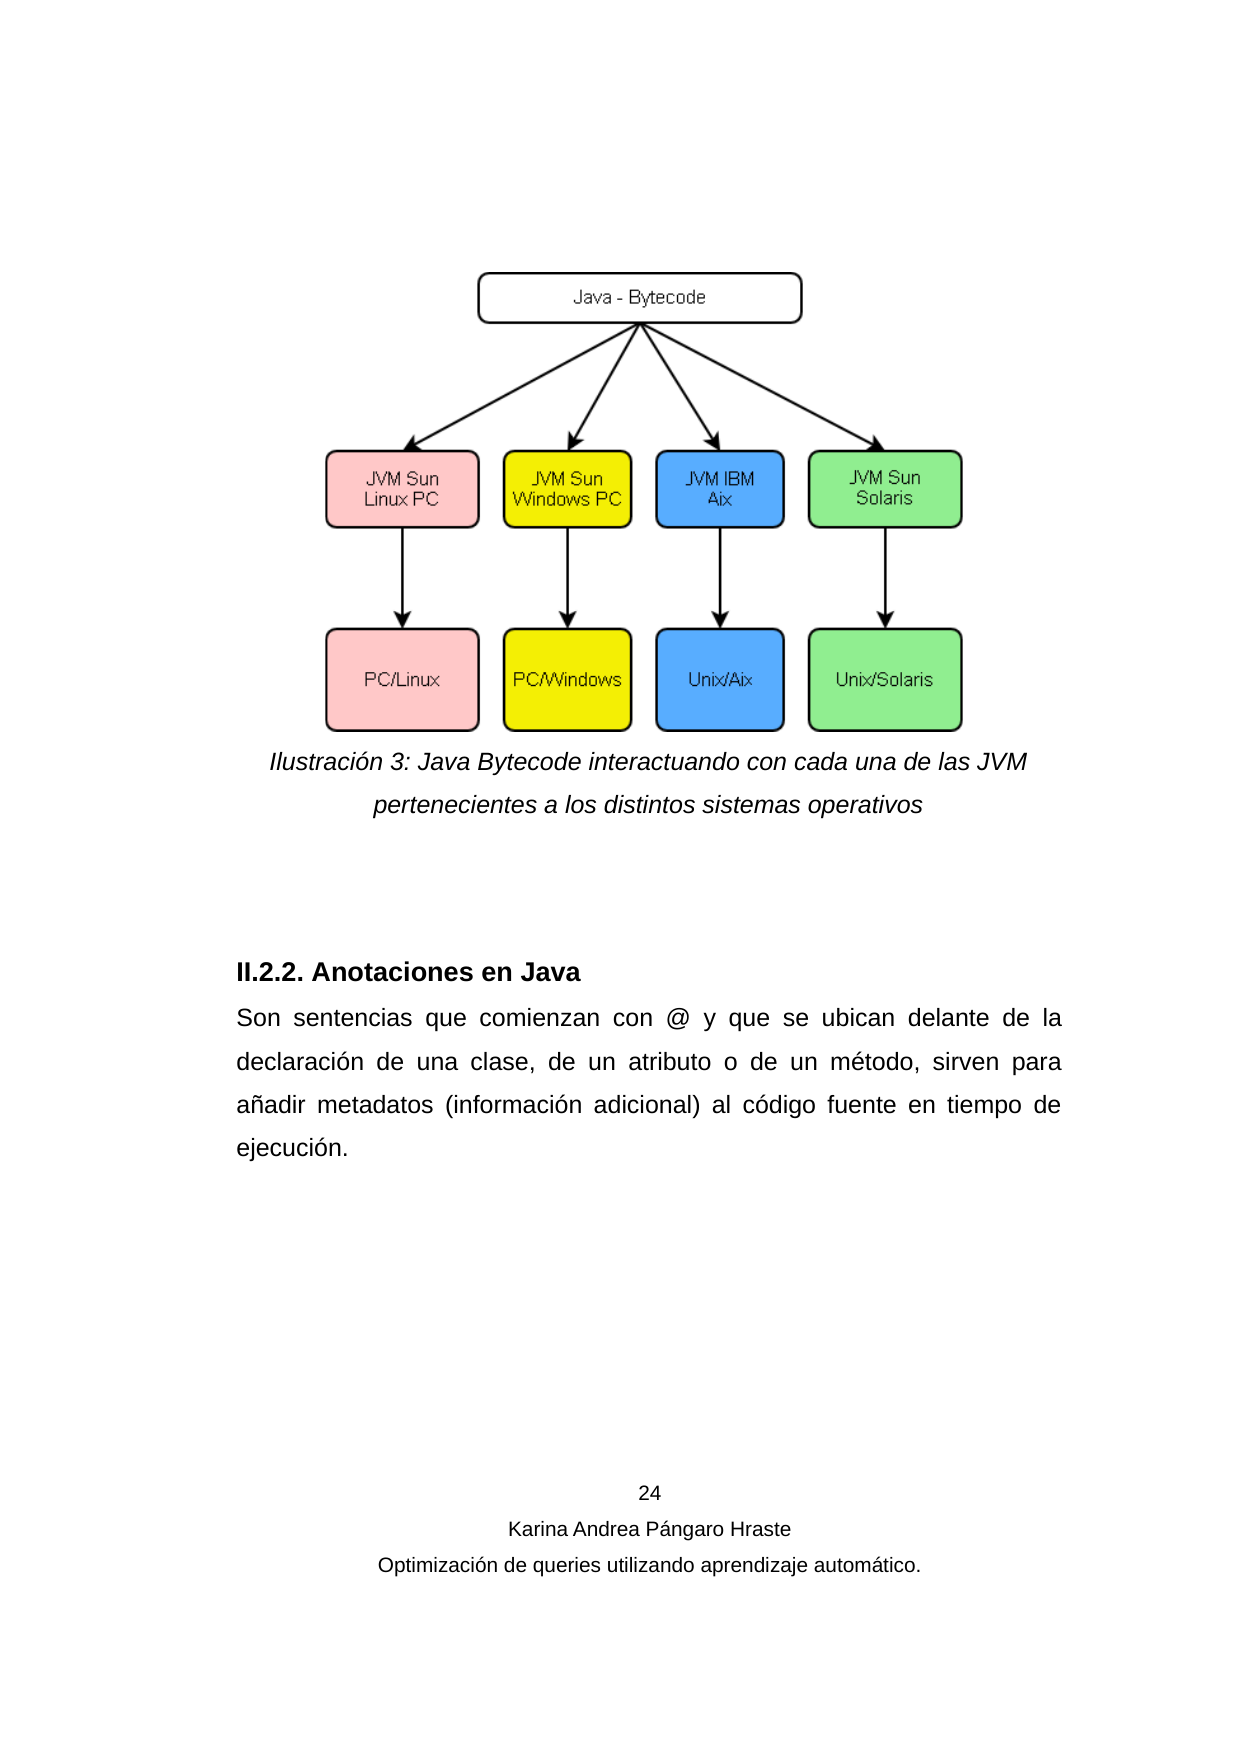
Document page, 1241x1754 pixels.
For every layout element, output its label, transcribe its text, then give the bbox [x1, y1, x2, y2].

text Ilustración 3: Java Bytecode interactuando con cada una de las JVM pertenecientes a los distintos sistemas operativos [236, 732, 1063, 818]
text Son sentencias que comienzan con @ y que se ubican delante de la declaración de una clase, de un atributo o de un método, sirven para añadir metadatos (información adicional) al código fuente en tiempo de ejecución. [236, 1003, 1063, 1161]
subtitle Anotaciones en Java [236, 956, 1063, 988]
picture [325, 272, 963, 732]
